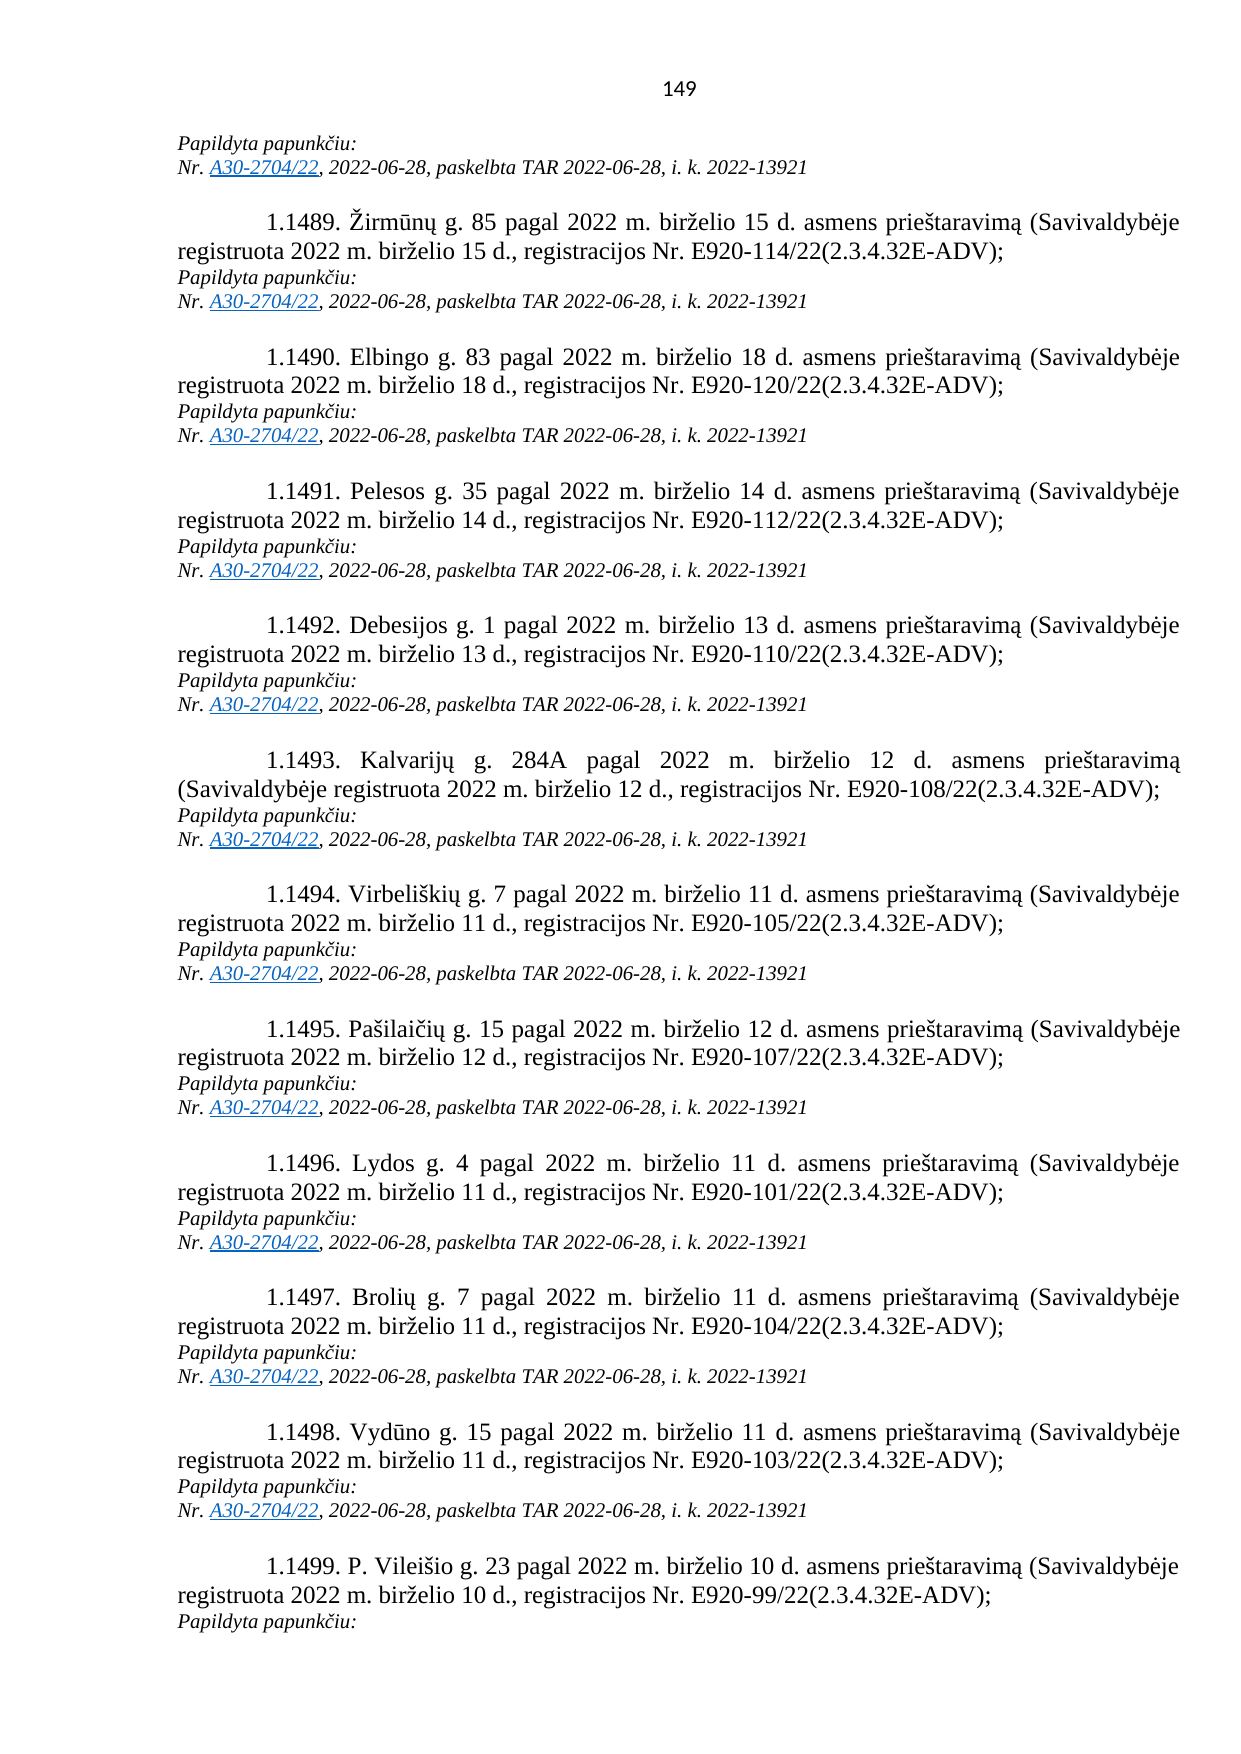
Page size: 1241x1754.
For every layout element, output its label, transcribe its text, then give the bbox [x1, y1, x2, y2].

text Papildyta papunkčiu: [177, 131, 1181, 155]
text Nr. A30-2704/22, 2022-06-28, paskelbta TAR 2022-06-28, i. k. 2022-13921 [177, 1364, 1181, 1388]
text 1.1499. P. Vileišio g. 23 pagal 2022 m. birželio 10 d. asmens prieštaravimą (Savivaldybėje registruota 2022 m. birželio 10 d., registracijos Nr. E920-99/22(2.3.4.32E-ADV); [177, 1551, 1181, 1609]
text Nr. A30-2704/22, 2022-06-28, paskelbta TAR 2022-06-28, i. k. 2022-13921 [177, 692, 1181, 716]
text Nr. A30-2704/22, 2022-06-28, paskelbta TAR 2022-06-28, i. k. 2022-13921 [177, 1095, 1181, 1119]
text Nr. A30-2704/22, 2022-06-28, paskelbta TAR 2022-06-28, i. k. 2022-13921 [177, 1498, 1181, 1522]
text Papildyta papunkčiu: [177, 534, 1181, 558]
text 1.1489. Žirmūnų g. 85 pagal 2022 m. birželio 15 d. asmens prieštaravimą (Savivaldybėje registruota 2022 m. birželio 15 d., registracijos Nr. E920-114/22(2.3.4.32E-ADV); [177, 207, 1181, 265]
text Papildyta papunkčiu: [177, 1609, 1181, 1633]
text 1.1491. Pelesos g. 35 pagal 2022 m. birželio 14 d. asmens prieštaravimą (Savivaldybėje registruota 2022 m. birželio 14 d., registracijos Nr. E920-112/22(2.3.4.32E-ADV); [177, 476, 1181, 534]
text 1.1490. Elbingo g. 83 pagal 2022 m. birželio 18 d. asmens prieštaravimą (Savivaldybėje registruota 2022 m. birželio 18 d., registracijos Nr. E920-120/22(2.3.4.32E-ADV); [177, 342, 1181, 399]
text 1.1492. Debesijos g. 1 pagal 2022 m. birželio 13 d. asmens prieštaravimą (Savivaldybėje registruota 2022 m. birželio 13 d., registracijos Nr. E920-110/22(2.3.4.32E-ADV); [177, 611, 1181, 668]
text Nr. A30-2704/22, 2022-06-28, paskelbta TAR 2022-06-28, i. k. 2022-13921 [177, 827, 1181, 851]
text 1.1498. Vydūno g. 15 pagal 2022 m. birželio 11 d. asmens prieštaravimą (Savivaldybėje registruota 2022 m. birželio 11 d., registracijos Nr. E920-103/22(2.3.4.32E-ADV); [177, 1417, 1181, 1474]
text Papildyta papunkčiu: [177, 937, 1181, 961]
text Papildyta papunkčiu: [177, 1071, 1181, 1095]
text Nr. A30-2704/22, 2022-06-28, paskelbta TAR 2022-06-28, i. k. 2022-13921 [177, 961, 1181, 985]
text Papildyta papunkčiu: [177, 802, 1181, 827]
text Nr. A30-2704/22, 2022-06-28, paskelbta TAR 2022-06-28, i. k. 2022-13921 [177, 155, 1181, 179]
text Papildyta papunkčiu: [177, 399, 1181, 423]
text 1.1497. Brolių g. 7 pagal 2022 m. birželio 11 d. asmens prieštaravimą (Savivaldybėje registruota 2022 m. birželio 11 d., registracijos Nr. E920-104/22(2.3.4.32E-ADV); [177, 1282, 1181, 1340]
text Nr. A30-2704/22, 2022-06-28, paskelbta TAR 2022-06-28, i. k. 2022-13921 [177, 558, 1181, 582]
text 1.1495. Pašilaičių g. 15 pagal 2022 m. birželio 12 d. asmens prieštaravimą (Savivaldybėje registruota 2022 m. birželio 12 d., registracijos Nr. E920-107/22(2.3.4.32E-ADV); [177, 1014, 1181, 1071]
text 1.1493. Kalvarijų g. 284A pagal 2022 m. birželio 12 d. asmens prieštaravimą (Savivaldybėje registruota 2022 m. birželio 12 d., registracijos Nr. E920-108/22(2.3.4.32E-ADV); [177, 745, 1181, 802]
text Papildyta papunkčiu: [177, 668, 1181, 692]
text Nr. A30-2704/22, 2022-06-28, paskelbta TAR 2022-06-28, i. k. 2022-13921 [177, 289, 1181, 313]
text Papildyta papunkčiu: [177, 265, 1181, 289]
text 1.1494. Virbeliškių g. 7 pagal 2022 m. birželio 11 d. asmens prieštaravimą (Savivaldybėje registruota 2022 m. birželio 11 d., registracijos Nr. E920-105/22(2.3.4.32E-ADV); [177, 879, 1181, 937]
text Nr. A30-2704/22, 2022-06-28, paskelbta TAR 2022-06-28, i. k. 2022-13921 [177, 423, 1181, 447]
text Papildyta papunkčiu: [177, 1340, 1181, 1364]
text 1.1496. Lydos g. 4 pagal 2022 m. birželio 11 d. asmens prieštaravimą (Savivaldybėje registruota 2022 m. birželio 11 d., registracijos Nr. E920-101/22(2.3.4.32E-ADV); [177, 1148, 1181, 1206]
text Papildyta papunkčiu: [177, 1474, 1181, 1498]
text Nr. A30-2704/22, 2022-06-28, paskelbta TAR 2022-06-28, i. k. 2022-13921 [177, 1230, 1181, 1254]
text Papildyta papunkčiu: [177, 1206, 1181, 1230]
